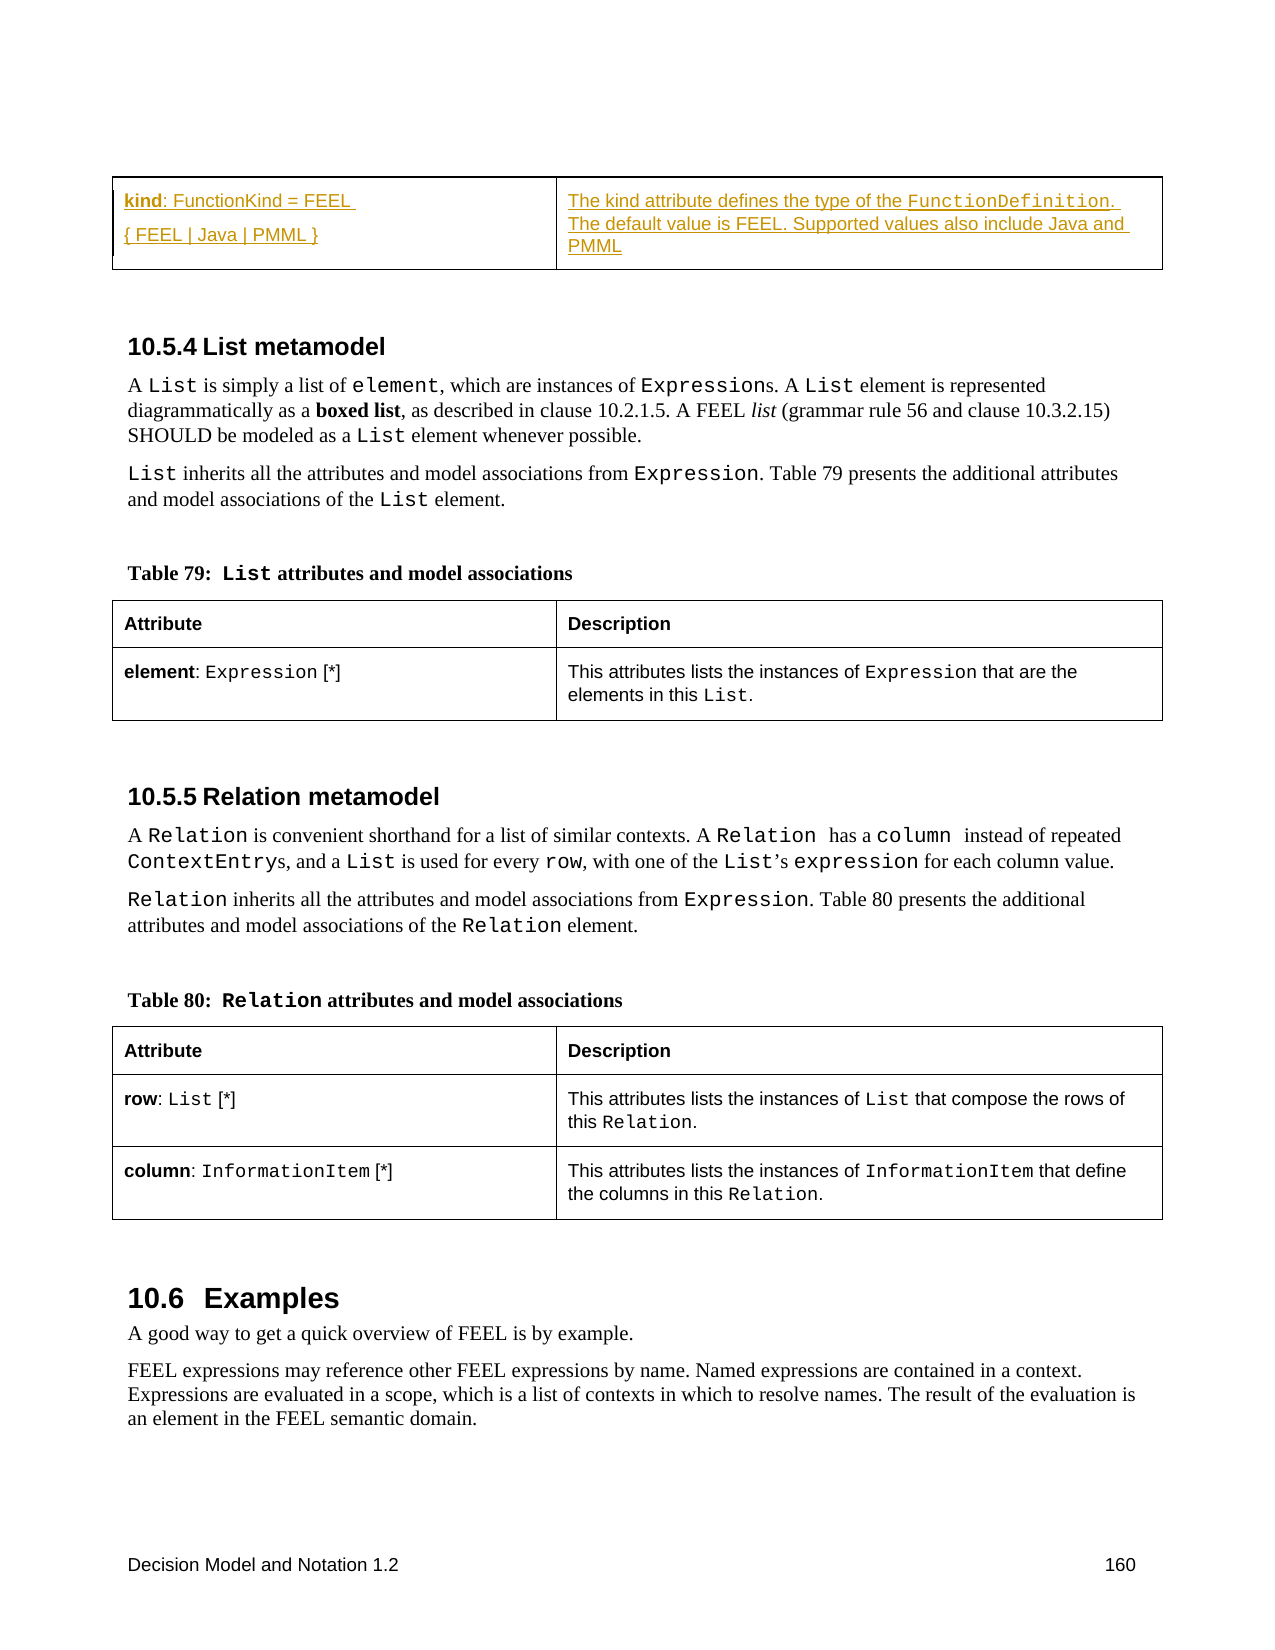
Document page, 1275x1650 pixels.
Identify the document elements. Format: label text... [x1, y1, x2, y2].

table_cell This attributes lists the instances of List that compose the rows of this Relation. [557, 1075, 1162, 1146]
text List inherits all the attributes and model associations from Expression. Table 75 presents the additional attributes and model associations of the List element. [127, 461, 1147, 512]
table_header Description [557, 601, 1162, 647]
table_cell element: Expression [*] [113, 648, 556, 719]
table_header Attribute [113, 1027, 556, 1074]
subtitle Relation metamodel [127, 782, 1147, 811]
table_cell column: InformationItem [*] [113, 1147, 556, 1219]
table_cell row: List [*] [113, 1075, 556, 1146]
table_cell kind: FunctionKind = FEEL { FEEL | Java | PMML } [113, 178, 556, 269]
table_header Attribute [113, 601, 556, 647]
subtitle Examples [127, 1281, 1147, 1315]
text FEEL expressions may reference other FEEL expressions by name. Named expressions are contained in a context. Expressions are evaluated in a scope, which is a list of contexts in which to resolve names. The result of the evaluation is an element in the FEEL semantic domain. [127, 1358, 1147, 1430]
text Table 75: List attributes and model associations [127, 561, 1147, 587]
subtitle List metamodel [127, 331, 1147, 360]
text A Relation is convenient shorthand for a list of similar contexts. A Relation has a column instead of repeated ContextEntrys, and a List is used for every row, with one of the List’s expression for each column value. [127, 823, 1147, 875]
text Relation inherits all the attributes and model associations from Expression. Table 76 presents the additional attributes and model associations of the Relation element. [127, 887, 1147, 939]
text A good way to get a quick overview of FEEL is by example. [127, 1321, 1147, 1345]
table_header Description [557, 1027, 1162, 1074]
table_cell This attributes lists the instances of InformationItem that define the columns in this Relation. [557, 1147, 1162, 1219]
text A List is simply a list of element, which are instances of Expressions. A List element is represented diagrammatically as a boxed list, as described in clause 10.2.1.5. A FEEL list (grammar rule 56 and clause 10.3.2.15) SHOULD be modeled as a List element whenever possible. [127, 373, 1147, 448]
text Table 76: Relation attributes and model associations [127, 988, 1147, 1014]
table_cell This attributes lists the instances of Expression that are the elements in this List. [557, 648, 1162, 719]
table_cell The kind attribute defines the type of the FunctionDefinition. The default value is FEEL. Supported values also include Java and PMML [557, 178, 1162, 269]
